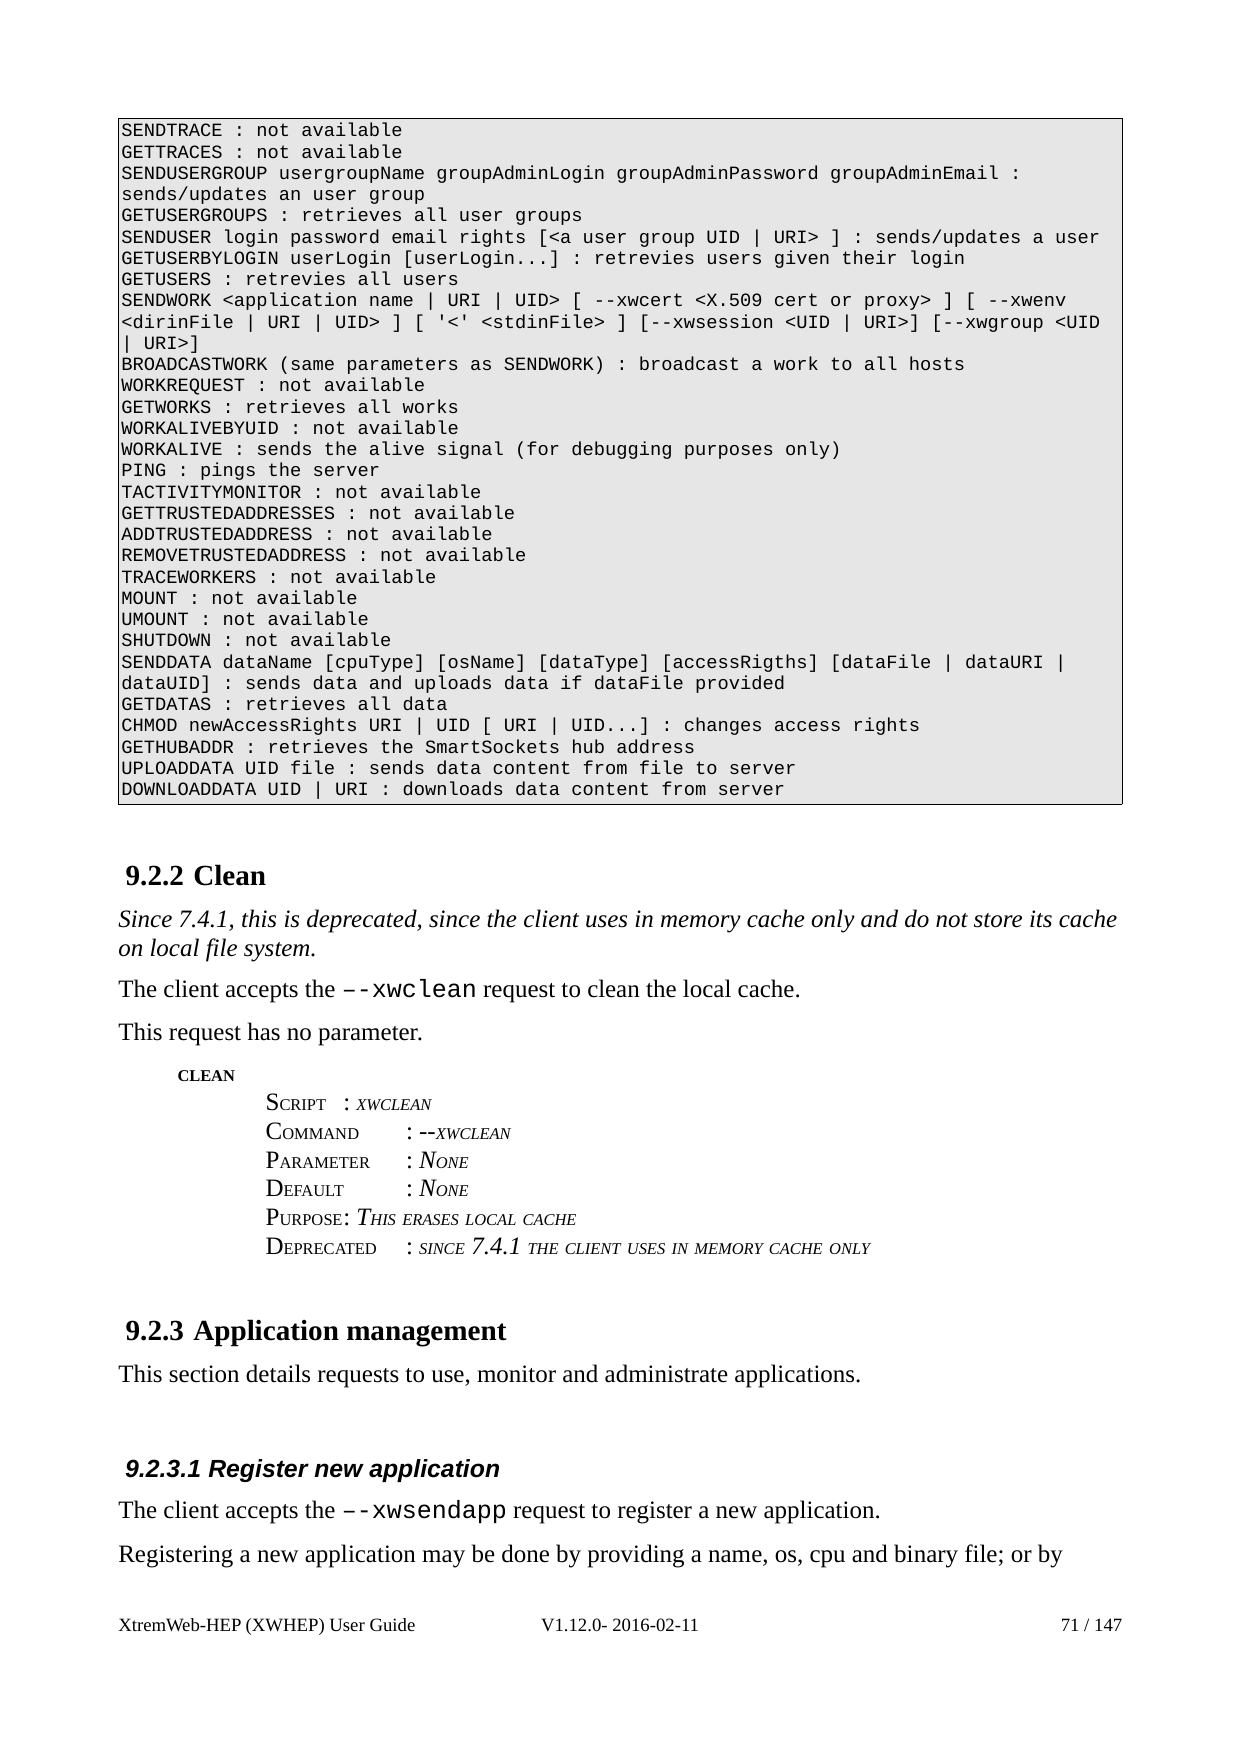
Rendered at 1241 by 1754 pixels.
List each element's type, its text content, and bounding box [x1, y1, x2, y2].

text Command : --xwclean [265, 1116, 1122, 1145]
text SENDWORK <application name | URI | UID> [ --xwcert <X.509 cert or proxy> ] [ --xwenv <dirinFile | URI | UID> ] [ '<' <stdinFile> ] [--xwsession <UID | URI>] [--xwgroup <UID | URI>] [119, 288, 1122, 352]
text WORKALIVE : sends the alive signal (for debugging purposes only) [119, 437, 1122, 458]
text SENDTRACE : not available [119, 119, 1122, 139]
subtitle Application management [118, 1313, 1122, 1347]
text clean [177, 1058, 1122, 1087]
text GETUSERS : retrevies all users [119, 267, 1122, 288]
subtitle Register new application [118, 1454, 1122, 1483]
text TACTIVITYMONITOR : not available [119, 479, 1122, 501]
text The client accepts the –-xwsendapp request to register a new application. [118, 1496, 1122, 1526]
text Deprecated : since 7.4.1 the client uses in memory cache only [265, 1231, 1122, 1260]
text GETDATAS : retrieves all data [119, 692, 1122, 713]
text REMOVETRUSTEDADDRESS : not available [119, 543, 1122, 564]
text The client accepts the –-xwclean request to clean the local cache. [118, 974, 1122, 1005]
text CHMOD newAccessRights URI | UID [ URI | UID...] : changes access rights [119, 713, 1122, 734]
text GETUSERBYLOGIN userLogin [userLogin...] : retrevies users given their login [119, 246, 1122, 267]
text WORKALIVEBYUID : not available [119, 416, 1122, 437]
text This request has no parameter. [118, 1017, 1122, 1046]
text BROADCASTWORK (same parameters as SENDWORK) : broadcast a work to all hosts [119, 352, 1122, 373]
text MOUNT : not available [119, 586, 1122, 607]
text GETTRUSTEDADDRESSES : not available [119, 501, 1122, 522]
subtitle Clean [118, 858, 1122, 891]
text SENDDATA dataName [cpuType] [osName] [dataType] [accessRigths] [dataFile | dataURI | dataUID] : sends data and uploads data if dataFile provided [119, 649, 1122, 692]
text GETHUBADDR : retrieves the SmartSockets hub address [119, 734, 1122, 756]
text TRACEWORKERS : not available [119, 564, 1122, 586]
text Parameter : None [265, 1145, 1122, 1173]
text SENDUSERGROUP usergroupName groupAdminLogin groupAdminPassword groupAdminEmail : sends/updates an user group [119, 161, 1122, 203]
text UMOUNT : not available [119, 607, 1122, 628]
text DOWNLOADDATA UID | URI : downloads data content from server [119, 777, 1122, 804]
text This section details requests to use, monitor and administrate applications. [118, 1359, 1122, 1388]
text GETTRACES : not available [119, 139, 1122, 161]
text GETWORKS : retrieves all works [119, 394, 1122, 416]
text ADDTRUSTEDADDRESS : not available [119, 522, 1122, 543]
text WORKREQUEST : not available [119, 373, 1122, 394]
text Registering a new application may be done by providing a name, os, cpu and binary file; or by [118, 1539, 1122, 1568]
text Default : None [265, 1173, 1122, 1202]
text PING : pings the server [119, 458, 1122, 479]
text Since 7.4.1, this is deprecated, since the client uses in memory cache only and do not store its cache on local file system. [118, 904, 1122, 961]
text SHUTDOWN : not available [119, 628, 1122, 649]
text Script : xwclean [265, 1087, 1122, 1116]
text Purpose : This erases local cache [265, 1202, 1122, 1231]
text SENDUSER login password email rights [<a user group UID | URI> ] : sends/updates a user [119, 224, 1122, 246]
text GETUSERGROUPS : retrieves all user groups [119, 203, 1122, 224]
text UPLOADDATA UID file : sends data content from file to server [119, 756, 1122, 777]
